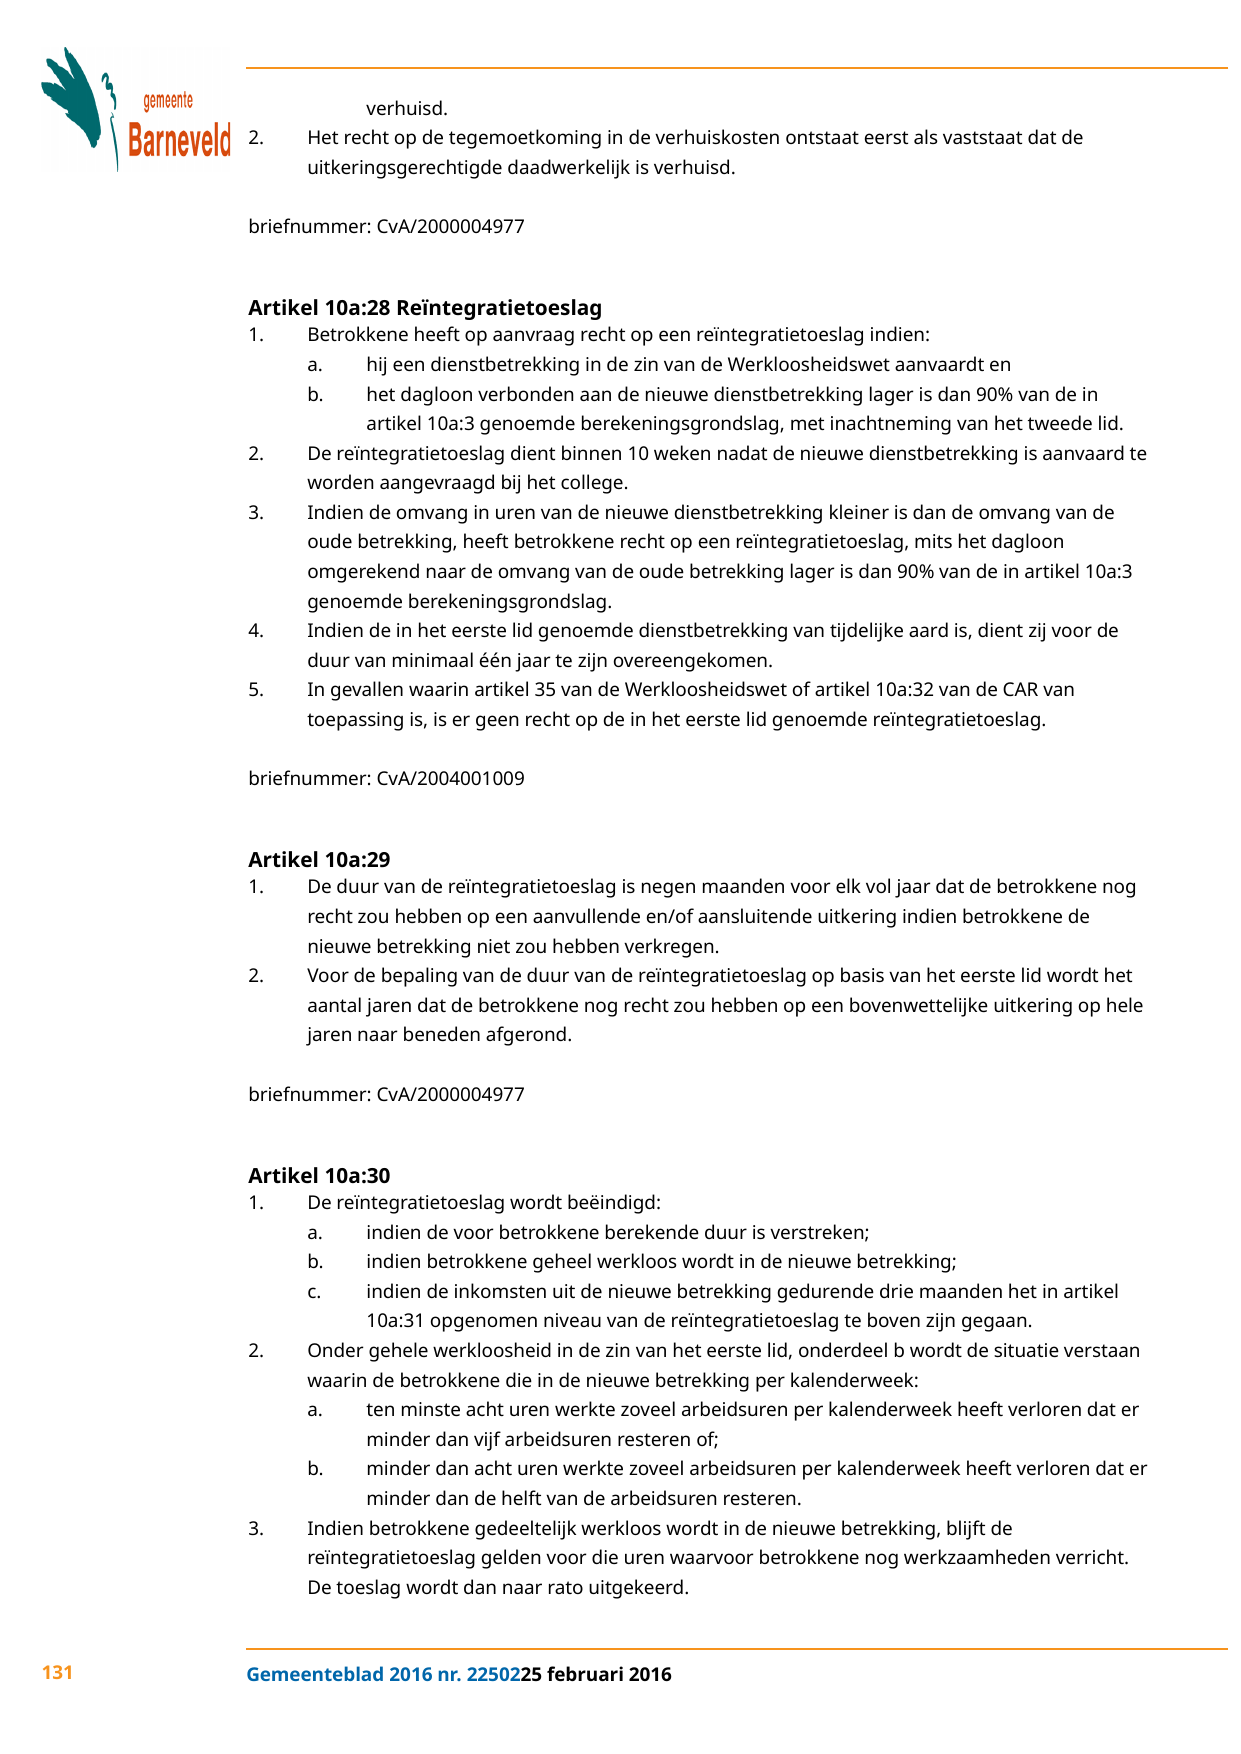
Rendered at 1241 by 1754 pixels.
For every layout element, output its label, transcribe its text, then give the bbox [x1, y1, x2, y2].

list Indien betrokkene gedeeltelijk werkloos wordt in de nieuwe betrekking, blijft de reïntegratietoeslag gelden voor die uren waarvoor betrokkene nog werkzaamheden verricht. De toeslag wordt dan naar rato uitgekeerd. [248, 1515, 1152, 1599]
text briefnummer: CvA/2000004977 [248, 213, 1152, 239]
list Betrokkene heeft op aanvraag recht op een reïntegratietoeslag indien: [248, 322, 1152, 347]
list Indien de in het eerste lid genoemde dienstbetrekking van tijdelijke aard is, dient zij voor de duur van minimaal één jaar te zijn overeengekomen. [248, 617, 1152, 673]
list indien de voor betrokkene berekende duur is verstreken; [307, 1219, 1152, 1244]
text briefnummer: CvA/2004001009 [248, 765, 1152, 791]
list Onder gehele werkloosheid in de zin van het eerste lid, onderdeel b wordt de situatie verstaan waarin de betrokkene die in de nieuwe betrekking per kalenderweek: [248, 1337, 1152, 1392]
list Indien de omvang in uren van de nieuwe dienstbetrekking kleiner is dan de omvang van de oude betrekking, heeft betrokkene recht op een reïntegratietoeslag, mits het dagloon omgerekend naar de omvang van de oude betrekking lager is dan 90% van de in artikel 10a:3 genoemde berekeningsgrondslag. [248, 499, 1152, 613]
picture [41, 47, 231, 172]
text Artikel 10a:29 [248, 845, 1152, 874]
text briefnummer: CvA/2000004977 [248, 1081, 1152, 1107]
list het dagloon verbonden aan de nieuwe dienstbetrekking lager is dan 90% van de in artikel 10a:3 genoemde berekeningsgrondslag, met inachtneming van het tweede lid. [307, 381, 1152, 436]
list minder dan acht uren werkte zoveel arbeidsuren per kalenderweek heeft verloren dat er minder dan de helft van de arbeidsuren resteren. [307, 1456, 1152, 1511]
list Voor de bepaling van de duur van de reïntegratietoeslag op basis van het eerste lid wordt het aantal jaren dat de betrokkene nog recht zou hebben op een bovenwettelijke uitkering op hele jaren naar beneden afgerond. [248, 962, 1152, 1047]
list In gevallen waarin artikel 35 van de Werkloosheidswet of artikel 10a:32 van de CAR van toepassing is, is er geen recht op de in het eerste lid genoemde reïntegratietoeslag. [248, 677, 1152, 732]
list De duur van de reïntegratietoeslag is negen maanden voor elk vol jaar dat de betrokkene nog recht zou hebben op een aanvullende en/of aansluitende uitkering indien betrokkene de nieuwe betrekking niet zou hebben verkregen. [248, 874, 1152, 959]
text Artikel 10a:28 Reïntegratietoeslag [248, 293, 1152, 322]
list ten minste acht uren werkte zoveel arbeidsuren per kalenderweek heeft verloren dat er minder dan vijf arbeidsuren resteren of; [307, 1396, 1152, 1452]
list indien de inkomsten uit de nieuwe betrekking gedurende drie maanden het in artikel 10a:31 opgenomen niveau van de reïntegratietoeslag te boven zijn gegaan. [307, 1278, 1152, 1333]
list Het recht op de tegemoetkoming in de verhuiskosten ontstaat eerst als vaststaat dat de uitkeringsgerechtigde daadwerkelijk is verhuisd. [248, 124, 1152, 180]
list hij een dienstbetrekking in de zin van de Werkloosheidswet aanvaardt en [307, 351, 1152, 377]
list indien betrokkene geheel werkloos wordt in de nieuwe betrekking; [307, 1248, 1152, 1274]
list De reïntegratietoeslag wordt beëindigd: [248, 1189, 1152, 1215]
list verhuisd. [307, 95, 1152, 121]
text Artikel 10a:30 [248, 1161, 1152, 1189]
list De reïntegratietoeslag dient binnen 10 weken nadat de nieuwe dienstbetrekking is aanvaard te worden aangevraagd bij het college. [248, 440, 1152, 495]
